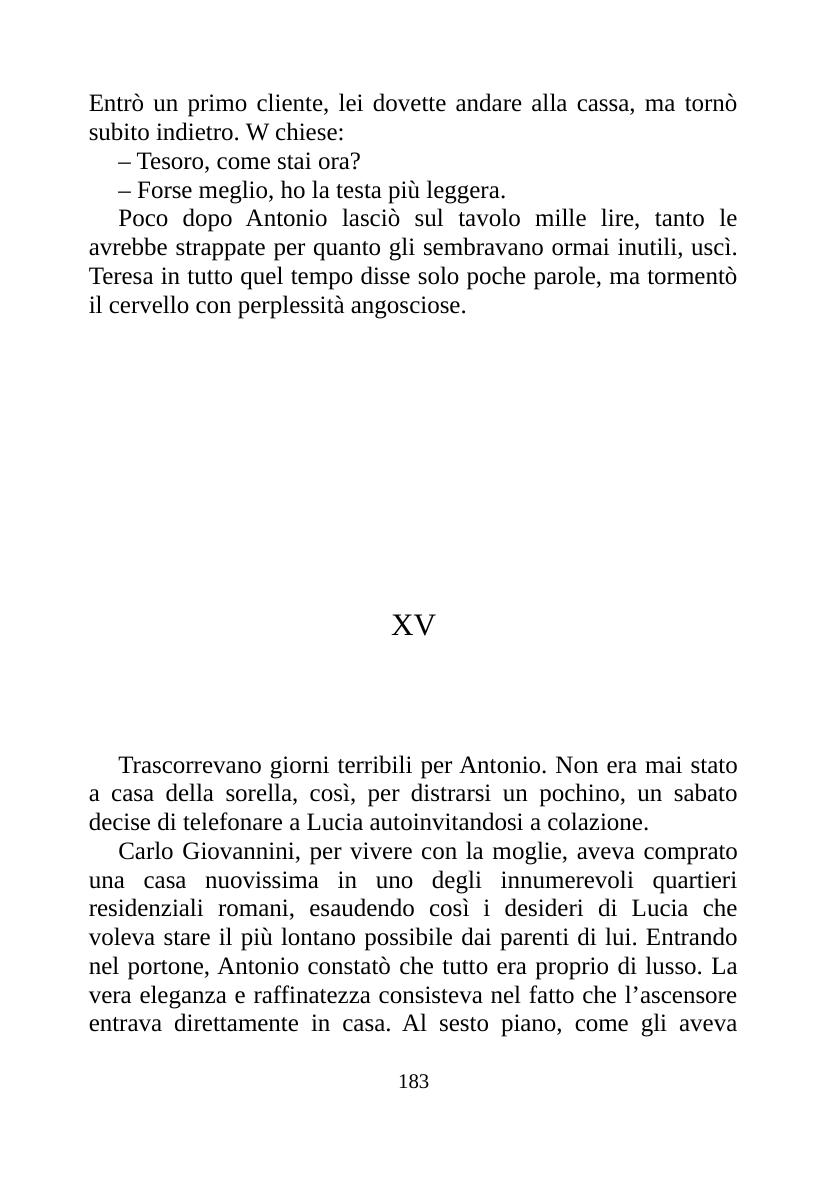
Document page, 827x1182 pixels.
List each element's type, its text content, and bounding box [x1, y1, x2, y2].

subtitle XV [88, 606, 738, 642]
text Carlo Giovannini, per vivere con la moglie, aveva comprato una casa nuovissima in uno degli innumerevoli quartieri residenziali romani, esaudendo così i desideri di Lucia che voleva stare il più lontano possibile dai parenti di lui. Entrando nel portone, Antonio constatò che tutto era proprio di lusso. La vera eleganza e raffinatezza consisteva nel fatto che l’ascensore entrava direttamente in casa. Al sesto piano, come gli aveva [88, 836, 738, 1037]
text Trascorrevano giorni terribili per Antonio. Non era mai stato a casa della sorella, così, per distrarsi un pochino, un sabato decise di telefonare a Lucia autoinvitandosi a colazione. [88, 750, 738, 836]
text – Tesoro, come stai ora? [88, 146, 738, 175]
text Entrò un primo cliente, lei dovette andare alla cassa, ma tornò subito indietro. W chiese: [88, 88, 738, 146]
text – Forse meglio, ho la testa più leggera. [88, 175, 738, 203]
text Poco dopo Antonio lasciò sul tavolo mille lire, tanto le avrebbe strappate per quanto gli sembravano ormai inutili, uscì. Teresa in tutto quel tempo disse solo poche parole, ma tormentò il cervello con perplessità angosciose. [88, 203, 738, 318]
